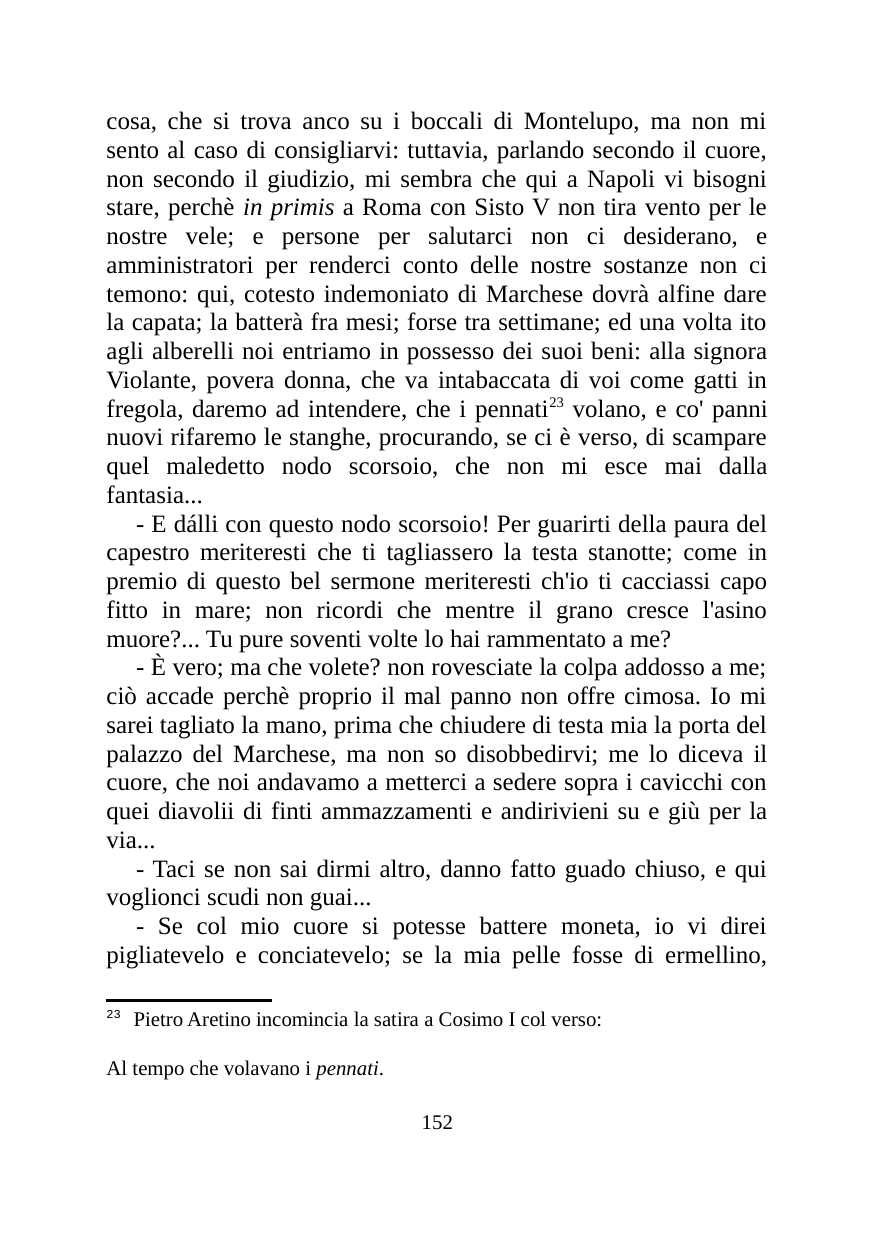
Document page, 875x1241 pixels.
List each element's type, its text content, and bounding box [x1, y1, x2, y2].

text Pietro Aretino incomincia la satira a Cosimo I col verso: [106, 1007, 768, 1032]
text cosa, che si trova anco su i boccali di Montelupo, ma non mi sento al caso di consigliarvi: tuttavia, parlando secondo il cuore, non secondo il giudizio, mi sembra che qui a Napoli vi bisogni stare, perchè in primis a Roma con Sisto V non tira vento per le nostre vele; e persone per salutarci non ci desiderano, e amministratori per renderci conto delle nostre sostanze non ci temono: qui, cotesto indemoniato di Marchese dovrà alfine dare la capata; la batterà fra mesi; forse tra settimane; ed una volta ito agli alberelli noi entriamo in possesso dei suoi beni: alla signora Violante, povera donna, che va intabaccata di voi come gatti in fregola, daremo ad intendere, che i pennati volano, e co' panni nuovi rifaremo le stanghe, procurando, se ci è verso, di scampare quel maledetto nodo scorsoio, che non mi esce mai dalla fantasia... [106, 106, 768, 509]
text - Taci se non sai dirmi altro, danno fatto guado chiuso, e qui voglionci scudi non guai... [106, 854, 768, 911]
text Al tempo che volavano i pennati. [106, 1056, 768, 1080]
text - E dálli con questo nodo scorsoio! Per guarirti della paura del capestro meriteresti che ti tagliassero la testa stanotte; come in premio di questo bel sermone meriteresti ch'io ti cacciassi capo fitto in mare; non ricordi che mentre il grano cresce l'asino muore?... Tu pure soventi volte lo hai rammentato a me? [106, 509, 768, 652]
text - È vero; ma che volete? non rovesciate la colpa addosso a me; ciò accade perchè proprio il mal panno non offre cimosa. Io mi sarei tagliato la mano, prima che chiudere di testa mia la porta del palazzo del Marchese, ma non so disobbedirvi; me lo diceva il cuore, che noi andavamo a metterci a sedere sopra i cavicchi con quei diavolii di finti ammazzamenti e andirivieni su e giù per la via... [106, 652, 768, 854]
text - Se col mio cuore si potesse battere moneta, io vi direi pigliatevelo e conciatevelo; se la mia pelle fosse di ermellino, [106, 911, 768, 969]
